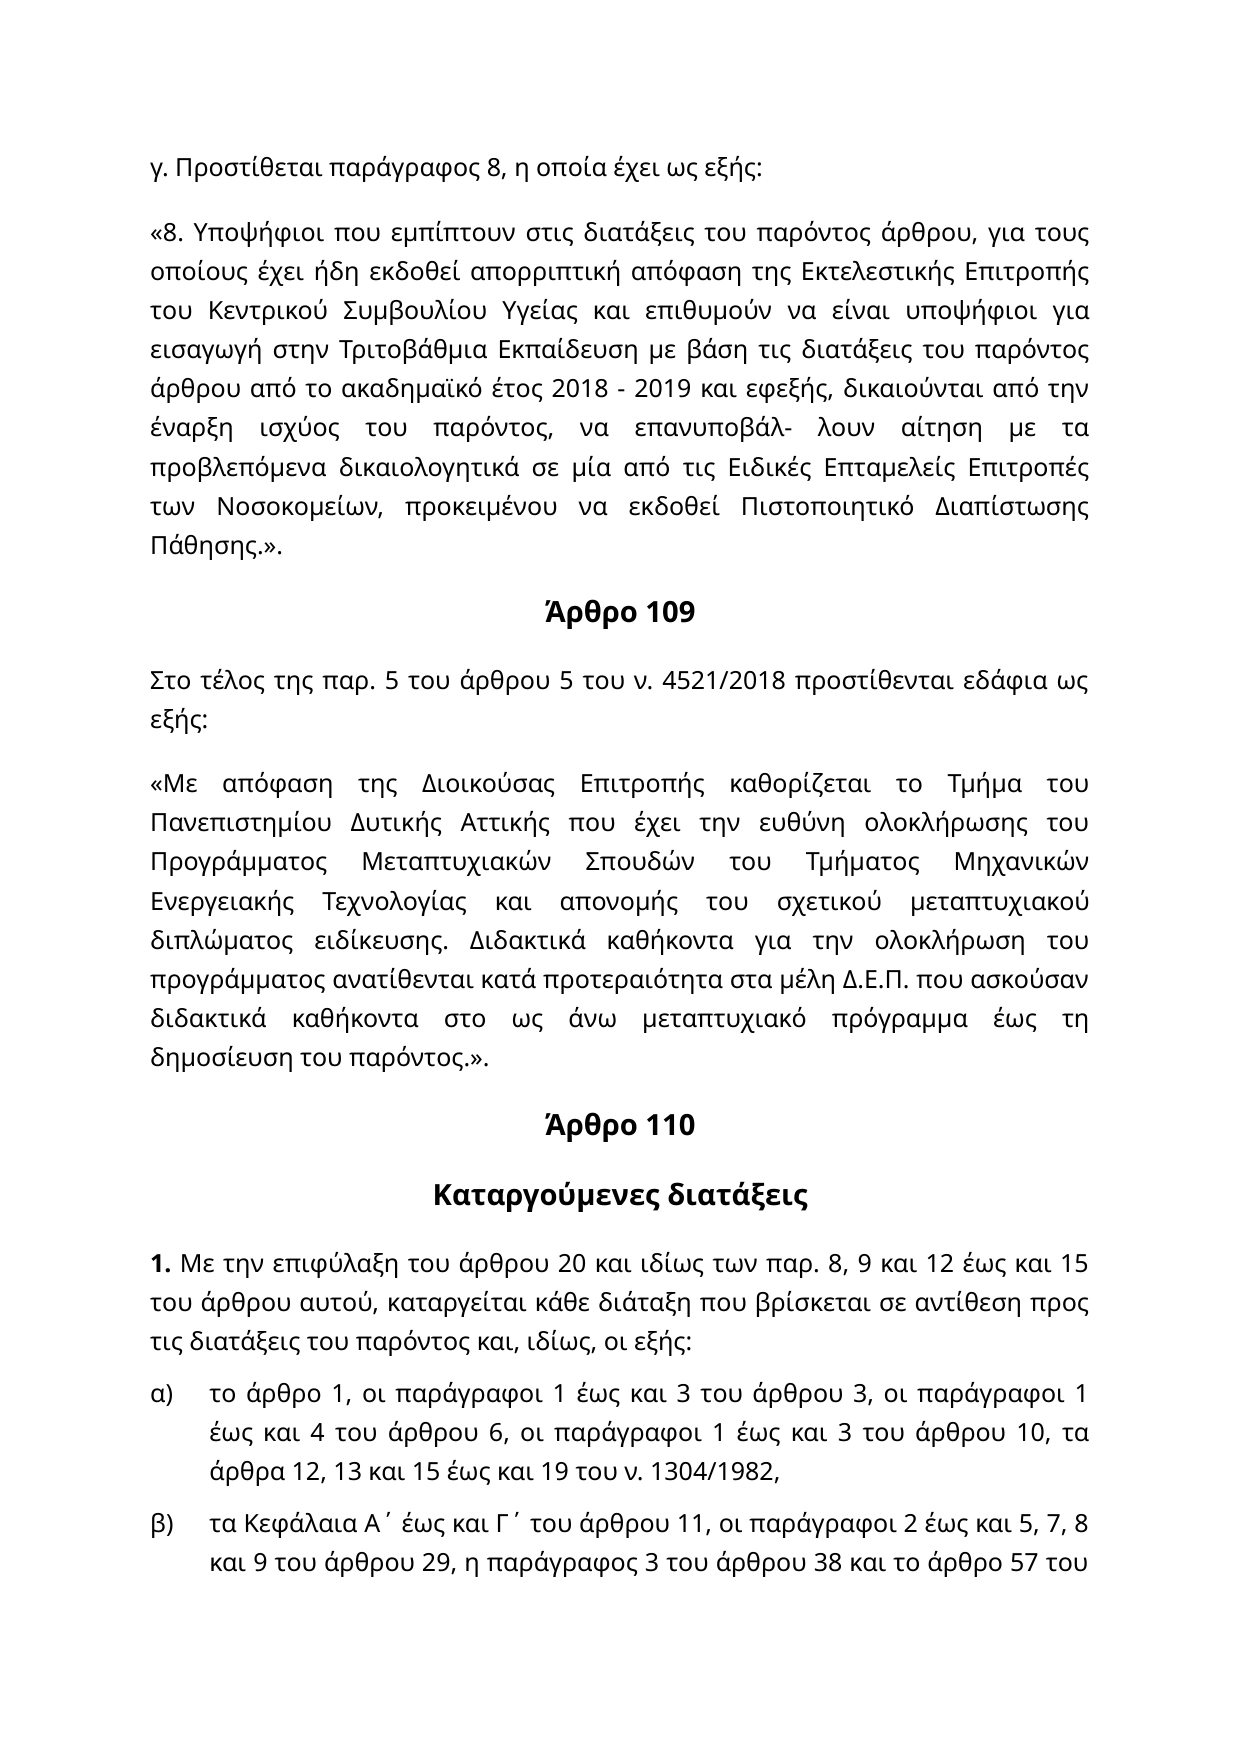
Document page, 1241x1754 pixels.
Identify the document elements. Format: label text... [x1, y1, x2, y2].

text «Με απόφαση της Διοικούσας Επιτροπής καθορίζεται το Τμήμα του Πανεπιστημίου Δυτικής Αττικής που έχει την ευθύνη ολοκλήρωσης του Προγράμματος Μεταπτυχιακών Σπουδών του Τμήματος Μηχανικών Ενεργειακής Τεχνολογίας και απονομής του σχετικού μεταπτυχιακού διπλώματος ειδίκευσης. Διδακτικά καθήκοντα για την ολοκλήρωση του προγράμματος ανατίθενται κατά προτεραιότητα στα μέλη Δ.Ε.Π. που ασκούσαν διδακτικά καθήκοντα στο ως άνω μεταπτυχιακό πρόγραμμα έως τη δημοσίευση του παρόντος.». [150, 766, 1090, 1074]
subtitle Άρθρο 110 [150, 1104, 1090, 1144]
list α) το άρθρο 1, οι παράγραφοι 1 έως και 3 του άρθρου 3, οι παράγραφοι 1 έως και 4 του άρθρου 6, οι παράγραφοι 1 έως και 3 του άρθρου 10, τα άρθρα 12, 13 και 15 έως και 19 του ν. 1304/1982, [150, 1375, 1090, 1488]
subtitle Άρθρο 109 [150, 592, 1090, 631]
text «8. Υποψήφιοι που εμπίπτουν στις διατάξεις του παρόντος άρθρου, για τους οποίους έχει ήδη εκδοθεί απορριπτική απόφαση της Εκτελεστικής Επιτροπής του Κεντρικού Συμβουλίου Υγείας και επιθυμούν να είναι υποψήφιοι για εισαγωγή στην Τριτοβάθμια Εκπαίδευση με βάση τις διατάξεις του παρόντος άρθρου από το ακαδημαϊκό έτος 2018 - 2019 και εφεξής, δικαιούνται από την έναρξη ισχύος του παρόντος, να επανυποβάλ- λουν αίτηση με τα προβλεπόμενα δικαιολογητικά σε μία από τις Ειδικές Επταμελείς Επιτροπές των Νοσοκομείων, προκειμένου να εκδοθεί Πιστοποιητικό Διαπίστωσης Πάθησης.». [150, 214, 1090, 562]
list β) τα Κεφάλαια Α΄ έως και Γ΄ του άρθρου 11, οι παράγραφοι 2 έως και 5, 7, 8 και 9 του άρθρου 29, η παράγραφος 3 του άρθρου 38 και το άρθρο 57 του [150, 1505, 1090, 1578]
subtitle Καταργούμενες διατάξεις [150, 1174, 1090, 1214]
text γ. Προστίθεται παράγραφος 8, η οποία έχει ως εξής: [150, 150, 1090, 184]
text 1. Με την επιφύλαξη του άρθρου 20 και ιδίως των παρ. 8, 9 και 12 έως και 15 του άρθρου αυτού, καταργείται κάθε διάταξη που βρίσκεται σε αντίθεση προς τις διατάξεις του παρόντος και, ιδίως, οι εξής: [150, 1245, 1090, 1358]
text Στο τέλος της παρ. 5 του άρθρου 5 του ν. 4521/2018 προστίθενται εδάφια ως εξής: [150, 662, 1090, 736]
